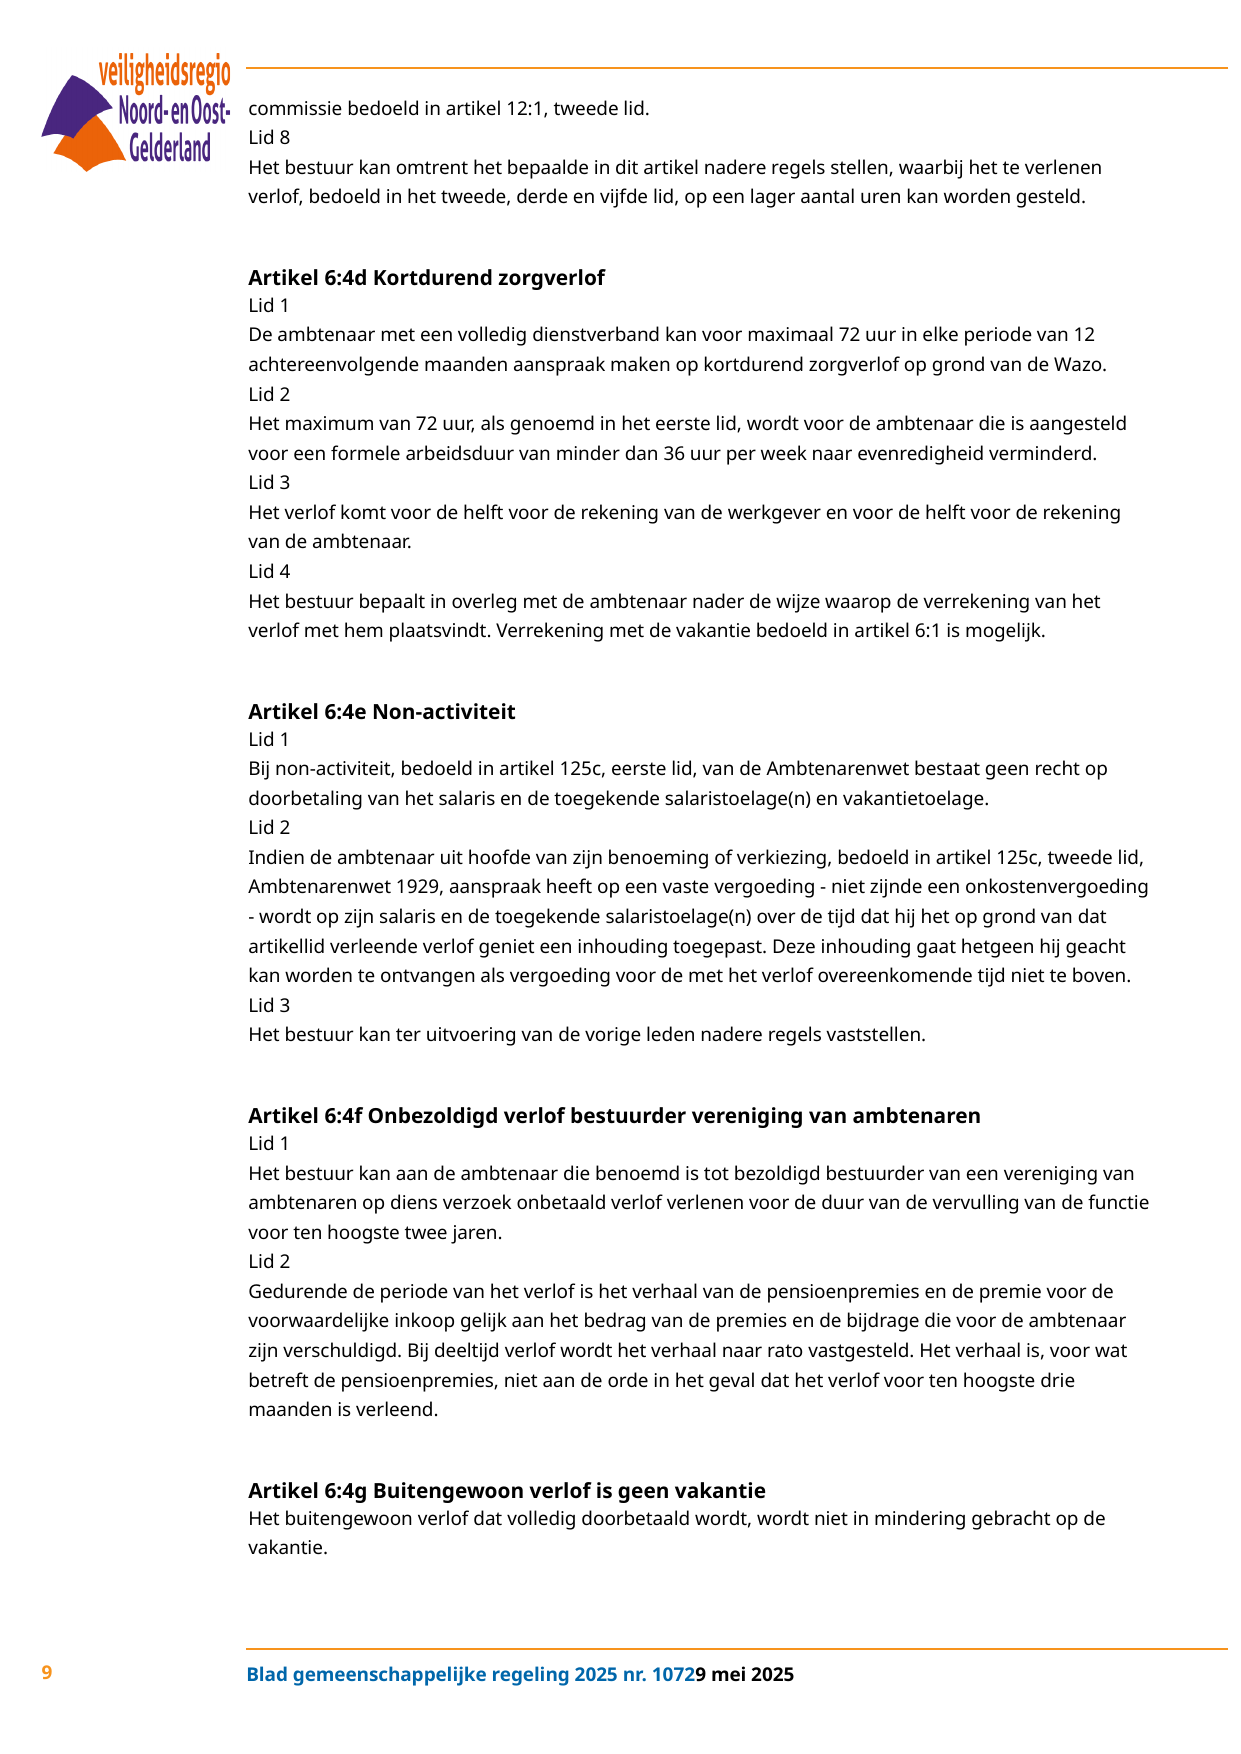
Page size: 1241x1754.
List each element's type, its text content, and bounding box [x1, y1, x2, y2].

text De ambtenaar met een volledig dienstverband kan voor maximaal 72 uur in elke periode van 12 achtereenvolgende maanden aanspraak maken op kortdurend zorgverlof op grond van de Wazo. [248, 322, 1152, 377]
text Lid 2 [248, 814, 1152, 840]
text Lid 1 [248, 292, 1152, 318]
text commissie bedoeld in artikel 12:1, tweede lid. [248, 95, 1152, 121]
text Lid 2 [248, 381, 1152, 406]
text Het bestuur kan ter uitvoering van de vorige leden nadere regels vaststellen. [248, 1022, 1152, 1047]
text Lid 1 [248, 1130, 1152, 1156]
text Het maximum van 72 uur, als genoemd in het eerste lid, wordt voor de ambtenaar die is aangesteld voor een formele arbeidsduur van minder dan 36 uur per week naar evenredigheid verminderd. [248, 410, 1152, 466]
text Indien de ambtenaar uit hoofde van zijn benoeming of verkiezing, bedoeld in artikel 125c, tweede lid, Ambtenarenwet 1929, aanspraak heeft op een vaste vergoeding - niet zijnde een onkostenvergoeding - wordt op zijn salaris en de toegekende salaristoelage(n) over de tijd dat hij het op grond van dat artikellid verleende verlof geniet een inhouding toegepast. Deze inhouding gaat hetgeen hij geacht kan worden te ontvangen als vergoeding voor de met het verlof overeenkomende tijd niet te boven. [248, 844, 1152, 988]
text Artikel 6:4g Buitengewoon verlof is geen vakantie [248, 1476, 1152, 1505]
text Artikel 6:4d Kortdurend zorgverlof [248, 263, 1152, 292]
text Het bestuur kan omtrent het bepaalde in dit artikel nadere regels stellen, waarbij het te verlenen verlof, bedoeld in het tweede, derde en vijfde lid, op een lager aantal uren kan worden gesteld. [248, 154, 1152, 209]
text Het bestuur kan aan de ambtenaar die benoemd is tot bezoldigd bestuurder van een vereniging van ambtenaren op diens verzoek onbetaald verlof verlenen voor de duur van de vervulling van de functie voor ten hoogste twee jaren. [248, 1160, 1152, 1244]
text Het bestuur bepaalt in overleg met de ambtenaar nader de wijze waarop de verrekening van het verlof met hem plaatsvindt. Verrekening met de vakantie bedoeld in artikel 6:1 is mogelijk. [248, 588, 1152, 643]
text Lid 1 [248, 726, 1152, 752]
text Lid 3 [248, 992, 1152, 1018]
text Gedurende de periode van het verlof is het verhaal van de pensioenpremies en de premie voor de voorwaardelijke inkoop gelijk aan het bedrag van de premies en de bijdrage die voor de ambtenaar zijn verschuldigd. Bij deeltijd verlof wordt het verhaal naar rato vastgesteld. Het verhaal is, voor wat betreft de pensioenpremies, niet aan de orde in het geval dat het verlof voor ten hoogste drie maanden is verleend. [248, 1278, 1152, 1422]
text Artikel 6:4f Onbezoldigd verlof bestuurder vereniging van ambtenaren [248, 1102, 1152, 1130]
text Lid 2 [248, 1248, 1152, 1274]
text Lid 4 [248, 558, 1152, 584]
text Het verlof komt voor de helft voor de rekening van de werkgever en voor de helft voor de rekening van de ambtenaar. [248, 499, 1152, 554]
text Lid 3 [248, 469, 1152, 495]
text Bij non-activiteit, bedoeld in artikel 125c, eerste lid, van de Ambtenarenwet bestaat geen recht op doorbetaling van het salaris en de toegekende salaristoelage(n) en vakantietoelage. [248, 755, 1152, 811]
text Artikel 6:4e Non-activiteit [248, 697, 1152, 726]
text Het buitengewoon verlof dat volledig doorbetaald wordt, wordt niet in mindering gebracht op de vakantie. [248, 1505, 1152, 1560]
text Lid 8 [248, 124, 1152, 150]
picture [41, 47, 231, 172]
